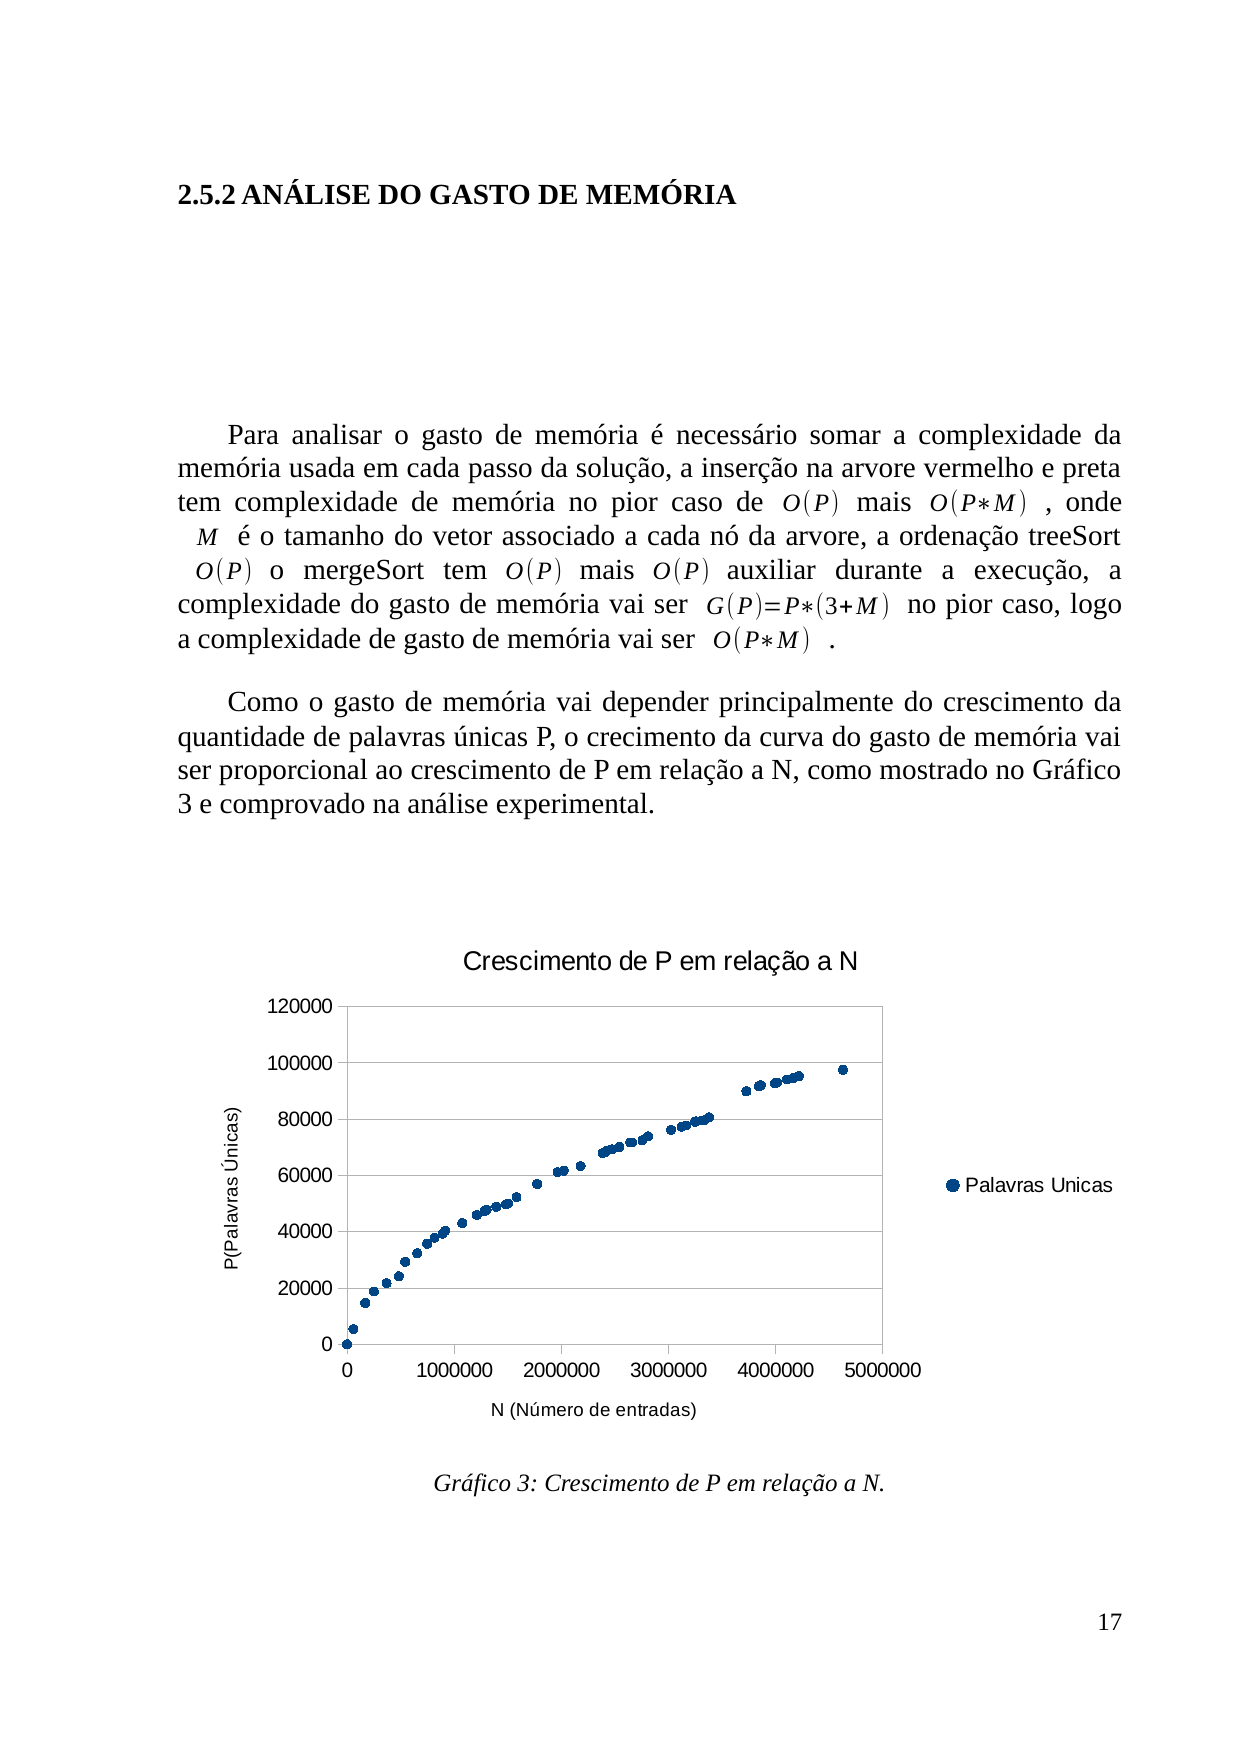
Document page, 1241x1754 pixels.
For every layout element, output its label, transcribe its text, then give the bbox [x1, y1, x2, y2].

subtitle Para analisar o gasto de memória é necessário somar a complexidade da memória usada em cada passo da solução, a inserção na arvore vermelho e preta tem complexidade de memória no pior caso demais, onde é o tamanho do vetor associado a cada nó da arvore, a ordenação treeSorto mergeSort temmaisauxiliar durante a execução, a complexidade do gasto de memória vai serno pior caso, logo a complexidade de gasto de memória vai ser. [177, 417, 1122, 656]
subtitle 2.5.2 ANÁLISE DO GASTO DE MEMÓRIA [177, 177, 1122, 211]
subtitle Como o gasto de memória vai depender principalmente do crescimento da quantidade de palavras únicas P, o crecimento da curva do gasto de memória vai ser proporcional ao crescimento de P em relação a N, como mostrado no Gráfico 3 e comprovado na análise experimental. [177, 681, 1122, 819]
